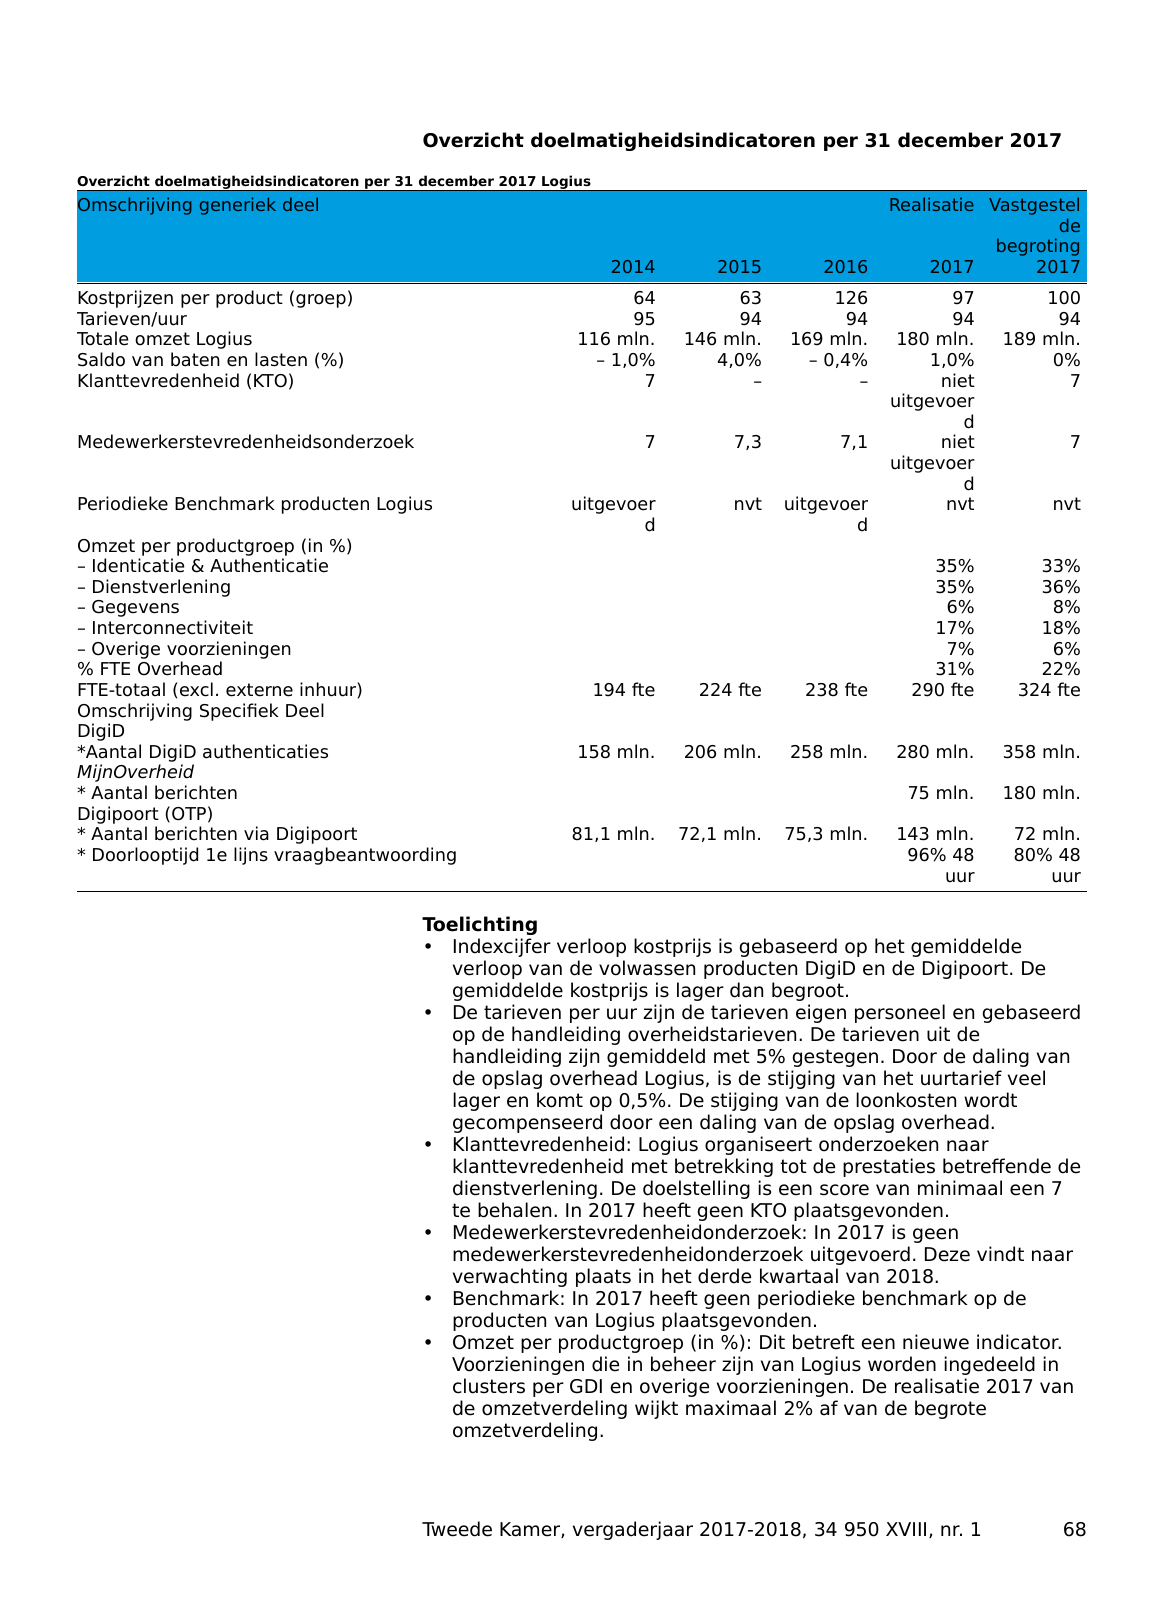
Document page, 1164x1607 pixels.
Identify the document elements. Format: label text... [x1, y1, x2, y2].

table_cell FTE-totaal (excl. externe inhuur) [77, 680, 555, 701]
table_cell 2017 [980, 257, 1087, 282]
table_cell Totale omzet Logius [77, 329, 555, 350]
table_cell [555, 804, 661, 824]
table_cell 94 [980, 309, 1087, 329]
table_cell [77, 257, 555, 282]
table_cell 63 [661, 284, 768, 309]
table_cell [980, 804, 1087, 824]
table_cell [768, 536, 874, 556]
table_cell 158 mln. [555, 742, 661, 762]
table_cell 146 mln. [661, 329, 768, 350]
table_cell [768, 763, 874, 783]
table_cell 0% [980, 350, 1087, 371]
table_cell 258 mln. [768, 742, 874, 762]
table_cell 81,1 mln. [555, 824, 661, 845]
table_cell 64 [555, 284, 661, 309]
table_cell [768, 659, 874, 680]
table_cell [661, 618, 768, 639]
table_cell [874, 721, 980, 742]
table_cell niet uitgevoerd [874, 433, 980, 494]
table_cell [768, 804, 874, 824]
table_cell 72,1 mln. [661, 824, 768, 845]
table_cell [555, 598, 661, 618]
table_cell 1,0% [874, 350, 980, 371]
table_cell 4,0% [661, 350, 768, 371]
table_cell 94 [874, 309, 980, 329]
table_cell – Overige voorzieningen [77, 639, 555, 659]
subtitle Overzicht doelmatigheidsindicatoren per 31 december 2017 [422, 130, 1087, 152]
table_cell * Aantal berichten via Digipoort [77, 824, 555, 845]
table_cell [555, 577, 661, 597]
table_cell 94 [768, 309, 874, 329]
table_cell 126 [768, 284, 874, 309]
table_cell 31% [874, 659, 980, 680]
table_cell [555, 845, 661, 891]
table_cell – [768, 371, 874, 432]
table_cell [768, 639, 874, 659]
table_cell [661, 804, 768, 824]
table_cell 280 mln. [874, 742, 980, 762]
table_cell DigiD [77, 721, 555, 742]
text • De tarieven per uur zijn de tarieven eigen personeel en gebaseerd op de handleiding overheidstarieven. De tarieven uit de handleiding zijn gemiddeld met 5% gestegen. Door de daling van de opslag overhead Logius, is de stijging van het uurtarief veel lager en komt op 0,5%. De stijging van de loonkosten wordt gecompenseerd door een daling van de opslag overhead. [422, 1002, 1087, 1134]
table_cell 169 mln. [768, 329, 874, 350]
table_cell Vastgestelde begroting [980, 191, 1087, 257]
table_cell 7 [555, 371, 661, 432]
table_cell 6% [874, 598, 980, 618]
table_cell 80% 48 uur [980, 845, 1087, 891]
table_cell [661, 639, 768, 659]
text • Klanttevredenheid: Logius organiseert onderzoeken naar klanttevredenheid met betrekking tot de prestaties betreffende de dienstverlening. De doelstelling is een score van minimaal een 7 te behalen. In 2017 heeft geen KTO plaatsgevonden. [422, 1134, 1087, 1222]
table_cell 116 mln. [555, 329, 661, 350]
table_cell [768, 556, 874, 577]
table_cell 2017 [874, 257, 980, 282]
table_cell – Interconnectiviteit [77, 618, 555, 639]
table_cell [874, 701, 980, 721]
table_cell 180 mln. [874, 329, 980, 350]
table_cell 7,3 [661, 433, 768, 494]
table_cell [874, 804, 980, 824]
table_cell Medewerkerstevredenheidsonderzoek [77, 433, 555, 494]
table_cell [661, 763, 768, 783]
table_cell 35% [874, 556, 980, 577]
table_cell 75 mln. [874, 783, 980, 804]
table_cell 100 [980, 284, 1087, 309]
table_cell Omschrijving generiek deel [77, 191, 555, 257]
table_cell 290 fte [874, 680, 980, 701]
table_cell [980, 701, 1087, 721]
table_cell Realisatie [555, 191, 980, 257]
table_cell MijnOverheid [77, 763, 555, 783]
table_cell [980, 536, 1087, 556]
text • Omzet per productgroep (in %): Dit betreft een nieuwe indicator. Voorzieningen die in beheer zijn van Logius worden ingedeeld in clusters per GDI en overige voorzieningen. De realisatie 2017 van de omzetverdeling wijkt maximaal 2% af van de begrote omzetverdeling. [422, 1332, 1087, 1442]
table_cell 17% [874, 618, 980, 639]
table_cell 6% [980, 639, 1087, 659]
table_cell [980, 721, 1087, 742]
table_cell 7,1 [768, 433, 874, 494]
table_cell [874, 536, 980, 556]
table_cell [661, 659, 768, 680]
text • Benchmark: In 2017 heeft geen periodieke benchmark op de producten van Logius plaatsgevonden. [422, 1288, 1087, 1332]
subtitle Toelichting [422, 914, 1087, 936]
table_cell % FTE Overhead [77, 659, 555, 680]
table_cell Omzet per productgroep (in %) [77, 536, 555, 556]
table_cell 35% [874, 577, 980, 597]
table_cell [768, 783, 874, 804]
table_cell 7 [980, 433, 1087, 494]
table_cell 94 [661, 309, 768, 329]
table_cell [555, 639, 661, 659]
table_cell [768, 721, 874, 742]
table_cell 238 fte [768, 680, 874, 701]
table_cell 36% [980, 577, 1087, 597]
table_cell Klanttevredenheid (KTO) [77, 371, 555, 432]
table_cell *Aantal DigiD authenticaties [77, 742, 555, 762]
table_cell 358 mln. [980, 742, 1087, 762]
table_cell [661, 845, 768, 891]
table_cell niet uitgevoerd [874, 371, 980, 432]
table_cell [980, 763, 1087, 783]
table_cell 7% [874, 639, 980, 659]
table_cell [661, 783, 768, 804]
table_cell 324 fte [980, 680, 1087, 701]
table_cell 18% [980, 618, 1087, 639]
table_cell 22% [980, 659, 1087, 680]
table_cell 33% [980, 556, 1087, 577]
table_cell [555, 701, 661, 721]
table_cell [661, 577, 768, 597]
table_cell [555, 763, 661, 783]
table_cell 2016 [768, 257, 874, 282]
table_cell [555, 618, 661, 639]
table_cell [555, 536, 661, 556]
table_cell uitgevoerd [768, 494, 874, 536]
table_header Overzicht doelmatigheidsindicatoren per 31 december 2017 Logius [77, 174, 1087, 189]
table_cell [768, 701, 874, 721]
table_cell 206 mln. [661, 742, 768, 762]
table_cell – Gegevens [77, 598, 555, 618]
table_cell [768, 845, 874, 891]
table_cell 180 mln. [980, 783, 1087, 804]
table_cell 7 [555, 433, 661, 494]
table_cell [661, 536, 768, 556]
table_cell 8% [980, 598, 1087, 618]
table_cell * Aantal berichten [77, 783, 555, 804]
table_cell [661, 721, 768, 742]
table_cell 72 mln. [980, 824, 1087, 845]
table_cell 97 [874, 284, 980, 309]
table_cell 95 [555, 309, 661, 329]
table_cell [768, 618, 874, 639]
table_cell Kostprijzen per product (groep) [77, 284, 555, 309]
table_cell [555, 556, 661, 577]
table_cell 189 mln. [980, 329, 1087, 350]
table_cell Saldo van baten en lasten (%) [77, 350, 555, 371]
table_cell [661, 598, 768, 618]
table_cell 143 mln. [874, 824, 980, 845]
table_cell 2014 [555, 257, 661, 282]
table_cell Digipoort (OTP) [77, 804, 555, 824]
table_cell – 0,4% [768, 350, 874, 371]
table_cell – Dienstverlening [77, 577, 555, 597]
table_cell * Doorlooptijd 1e lijns vraagbeantwoording [77, 845, 555, 891]
table_cell nvt [874, 494, 980, 536]
table_cell [661, 701, 768, 721]
text • Indexcijfer verloop kostprijs is gebaseerd op het gemiddelde verloop van de volwassen producten DigiD en de Digipoort. De gemiddelde kostprijs is lager dan begroot. [422, 936, 1087, 1002]
table_cell 7 [980, 371, 1087, 432]
table_cell – 1,0% [555, 350, 661, 371]
table_cell [768, 577, 874, 597]
table_cell [555, 721, 661, 742]
table_cell 2015 [661, 257, 768, 282]
text • Medewerkerstevredenheidonderzoek: In 2017 is geen medewerkerstevredenheidonderzoek uitgevoerd. Deze vindt naar verwachting plaats in het derde kwartaal van 2018. [422, 1222, 1087, 1288]
table_cell nvt [980, 494, 1087, 536]
table_cell [555, 783, 661, 804]
table_cell Omschrijving Specifiek Deel [77, 701, 555, 721]
table_cell [555, 659, 661, 680]
table_cell 224 fte [661, 680, 768, 701]
table_cell 194 fte [555, 680, 661, 701]
table_cell 75,3 mln. [768, 824, 874, 845]
table_cell Tarieven/uur [77, 309, 555, 329]
table_cell – [661, 371, 768, 432]
table_cell nvt [661, 494, 768, 536]
table_cell uitgevoerd [555, 494, 661, 536]
table_cell [661, 556, 768, 577]
table_cell [874, 763, 980, 783]
table_cell 96% 48 uur [874, 845, 980, 891]
table_cell – Identicatie & Authenticatie [77, 556, 555, 577]
table_cell [768, 598, 874, 618]
table_cell Periodieke Benchmark producten Logius [77, 494, 555, 536]
